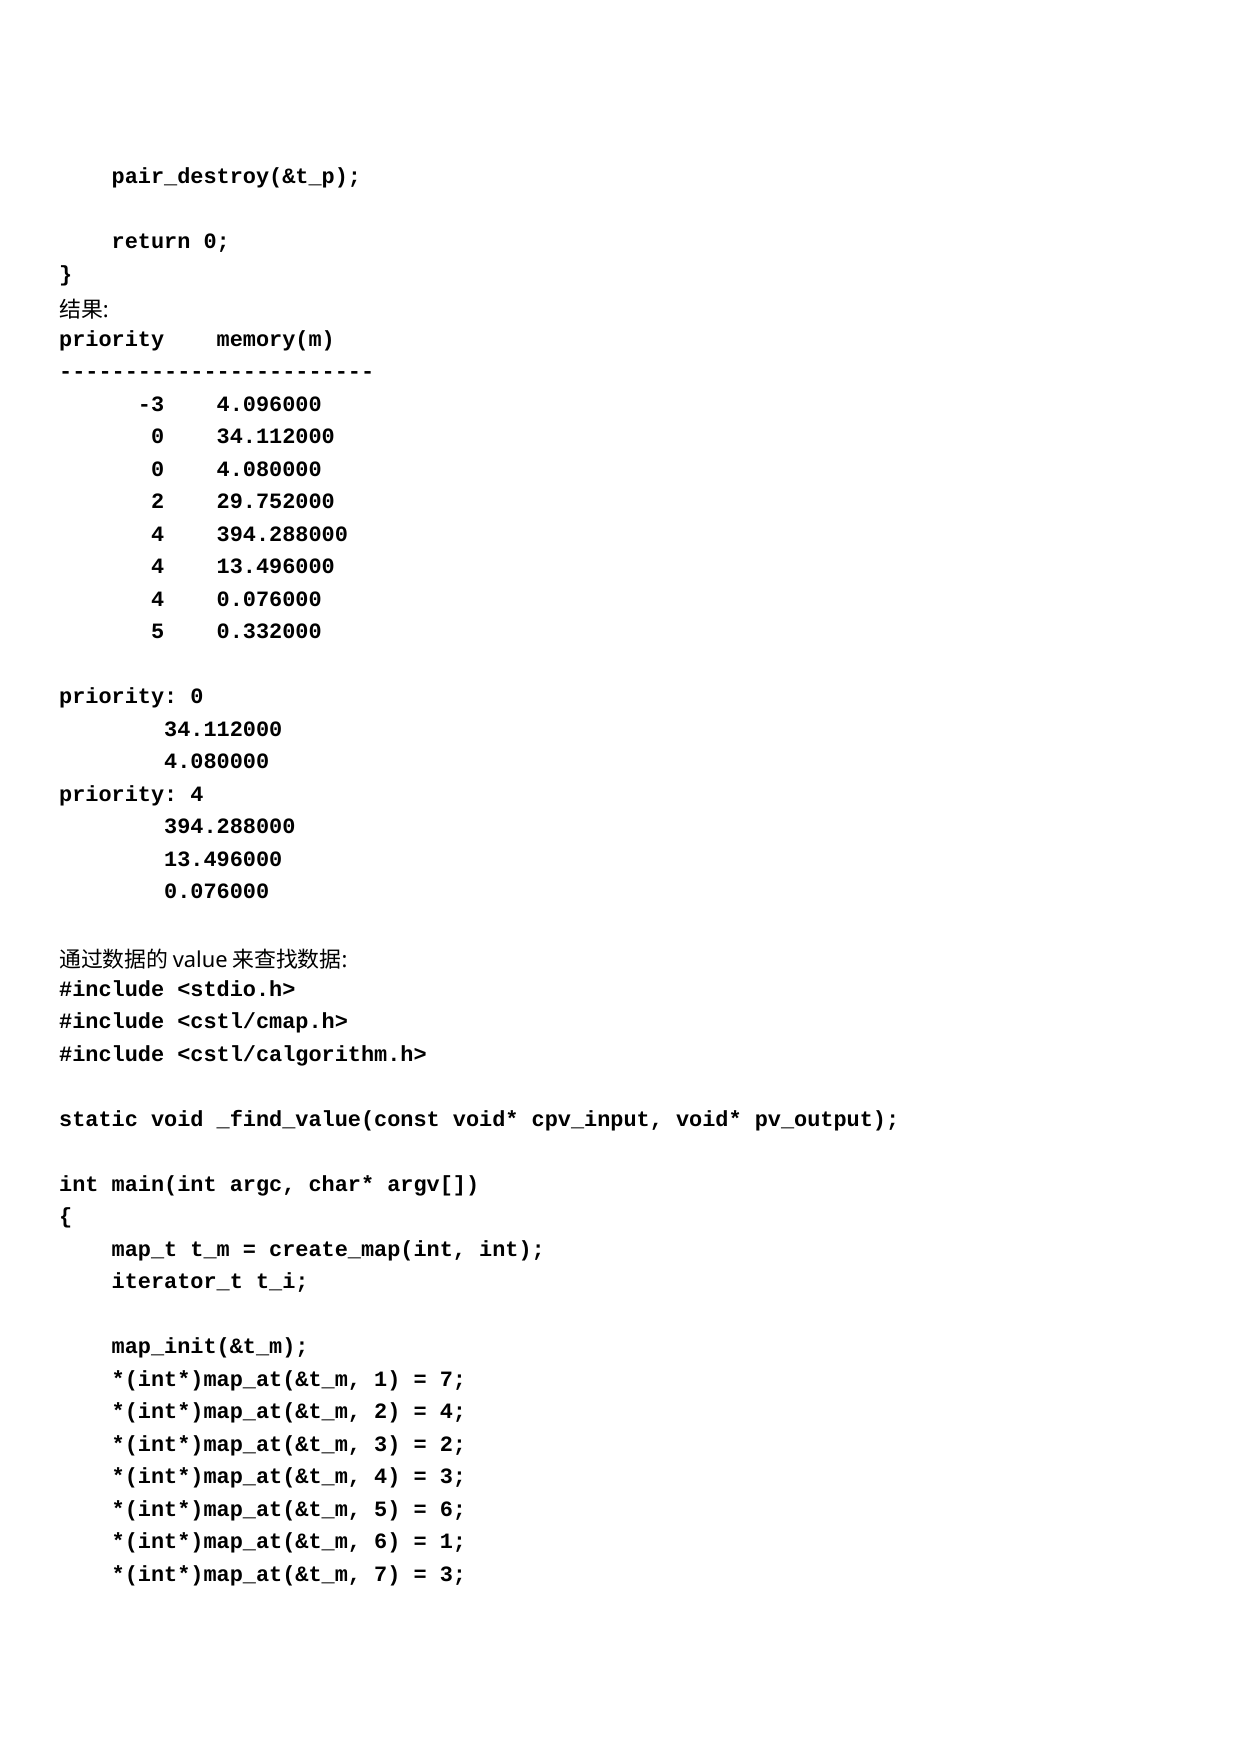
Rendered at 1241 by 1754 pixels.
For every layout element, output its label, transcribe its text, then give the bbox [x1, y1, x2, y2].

text priority: 0 [59, 682, 1181, 714]
text map_t t_m = create_map(int, int); [59, 1234, 1181, 1267]
text priority memory(m) [59, 324, 1181, 357]
text 通过数据的value来查找数据: [59, 942, 1181, 974]
text *(int*)map_at(&t_m, 5) = 6; [59, 1494, 1181, 1527]
text static void _find_value(const void* cpv_input, void* pv_output); [59, 1104, 1181, 1137]
text -3 4.096000 [59, 389, 1181, 422]
text *(int*)map_at(&t_m, 1) = 7; [59, 1364, 1181, 1397]
text *(int*)map_at(&t_m, 4) = 3; [59, 1462, 1181, 1494]
text 394.288000 [59, 812, 1181, 844]
text 34.112000 [59, 714, 1181, 747]
text 4.080000 [59, 747, 1181, 779]
text { [59, 1202, 1181, 1234]
text 0 4.080000 [59, 454, 1181, 487]
text *(int*)map_at(&t_m, 6) = 1; [59, 1527, 1181, 1559]
text } [59, 259, 1181, 292]
text 4 0.076000 [59, 584, 1181, 617]
text *(int*)map_at(&t_m, 2) = 4; [59, 1397, 1181, 1429]
text 结果: [59, 292, 1181, 324]
text int main(int argc, char* argv[]) [59, 1169, 1181, 1202]
text #include <stdio.h> [59, 974, 1181, 1007]
text 13.496000 [59, 844, 1181, 877]
text *(int*)map_at(&t_m, 3) = 2; [59, 1429, 1181, 1462]
text 4 13.496000 [59, 552, 1181, 584]
text priority: 4 [59, 779, 1181, 812]
text 5 0.332000 [59, 617, 1181, 649]
text return 0; [59, 227, 1181, 259]
text 0 34.112000 [59, 422, 1181, 454]
text #include <cstl/calgorithm.h> [59, 1039, 1181, 1072]
text iterator_t t_i; [59, 1267, 1181, 1299]
text map_init(&t_m); [59, 1332, 1181, 1364]
text #include <cstl/cmap.h> [59, 1007, 1181, 1039]
text ------------------------ [59, 357, 1181, 389]
text 4 394.288000 [59, 519, 1181, 552]
text pair_destroy(&t_p); [59, 162, 1181, 194]
text *(int*)map_at(&t_m, 7) = 3; [59, 1559, 1181, 1592]
text 0.076000 [59, 877, 1181, 909]
text 2 29.752000 [59, 487, 1181, 519]
